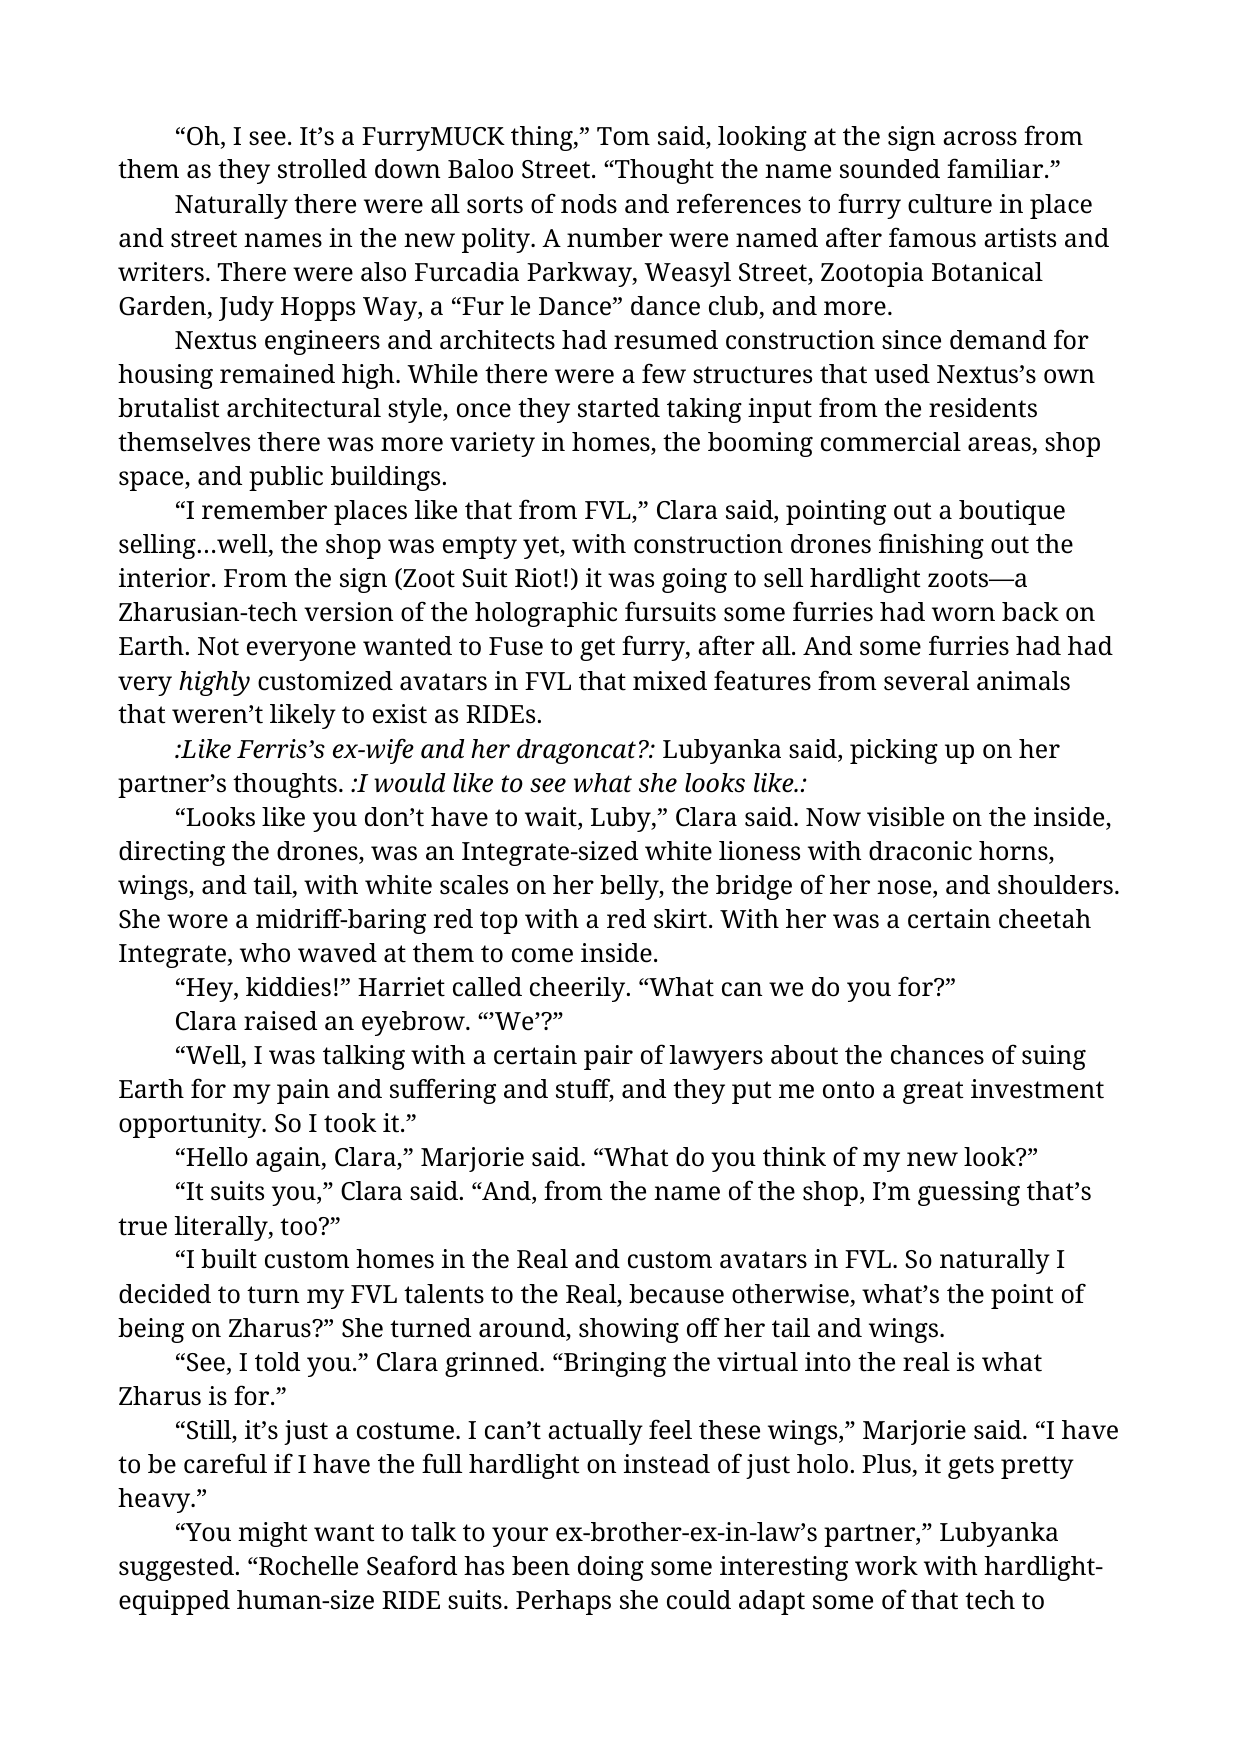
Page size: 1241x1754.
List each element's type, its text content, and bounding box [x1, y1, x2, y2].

text “See, I told you.” Clara grinned. “Bringing the virtual into the real is what Zharus is for.” [118, 1344, 1122, 1412]
text Naturally there were all sorts of nods and references to furry culture in place and street names in the new polity. A number were named after famous artists and writers. There were also Furcadia Parkway, Weasyl Street, Zootopia Botanical Garden, Judy Hopps Way, a “Fur le Dance” dance club, and more. [118, 186, 1122, 322]
text “Still, it’s just a costume. I can’t actually feel these wings,” Marjorie said. “I have to be careful if I have the full hardlight on instead of just holo. Plus, it gets pretty heavy.” [118, 1412, 1122, 1515]
text “Well, I was talking with a certain pair of lawyers about the chances of suing Earth for my pain and suffering and stuff, and they put me onto a great investment opportunity. So I took it.” [118, 1038, 1122, 1140]
text “You might want to talk to your ex-brother-ex-in-law’s partner,” Lubyanka suggested. “Rochelle Seaford has been doing some interesting work with hardlight-equipped human-size RIDE suits. Perhaps she could adapt some of that tech to [118, 1515, 1122, 1617]
text “Looks like you don’t have to wait, Luby,” Clara said. Now visible on the inside, directing the drones, was an Integrate-sized white lioness with draconic horns, wings, and tail, with white scales on her belly, the bridge of her nose, and shoulders. She wore a midriff-baring red top with a red skirt. With her was a certain cheetah Integrate, who waved at them to come inside. [118, 799, 1122, 970]
text “Oh, I see. It’s a FurryMUCK thing,” Tom said, looking at the sign across from them as they strolled down Baloo Street. “Thought the name sounded familiar.” [118, 118, 1122, 186]
text “Hey, kiddies!” Harriet called cheerily. “What can we do you for?” [118, 970, 1122, 1004]
text “Hello again, Clara,” Marjorie said. “What do you think of my new look?” [118, 1140, 1122, 1174]
text Nextus engineers and architects had resumed construction since demand for housing remained high. While there were a few structures that used Nextus’s own brutalist architectural style, once they started taking input from the residents themselves there was more variety in homes, the booming commercial areas, shop space, and public buildings. [118, 322, 1122, 493]
text “It suits you,” Clara said. “And, from the name of the shop, I’m guessing that’s true literally, too?” [118, 1174, 1122, 1242]
text :Like Ferris’s ex-wife and her dragoncat?: Lubyanka said, picking up on her partner’s thoughts. :I would like to see what she looks like.: [118, 731, 1122, 799]
text Clara raised an eyebrow. “’We’?” [118, 1004, 1122, 1038]
text “I remember places like that from FVL,” Clara said, pointing out a boutique selling…well, the shop was empty yet, with construction drones finishing out the interior. From the sign (Zoot Suit Riot!) it was going to sell hardlight zoots—a Zharusian-tech version of the holographic fursuits some furries had worn back on Earth. Not everyone wanted to Fuse to get furry, after all. And some furries had had very highly customized avatars in FVL that mixed features from several animals that weren’t likely to exist as RIDEs. [118, 493, 1122, 731]
text “I built custom homes in the Real and custom avatars in FVL. So naturally I decided to turn my FVL talents to the Real, because otherwise, what’s the point of being on Zharus?” She turned around, showing off her tail and wings. [118, 1242, 1122, 1344]
